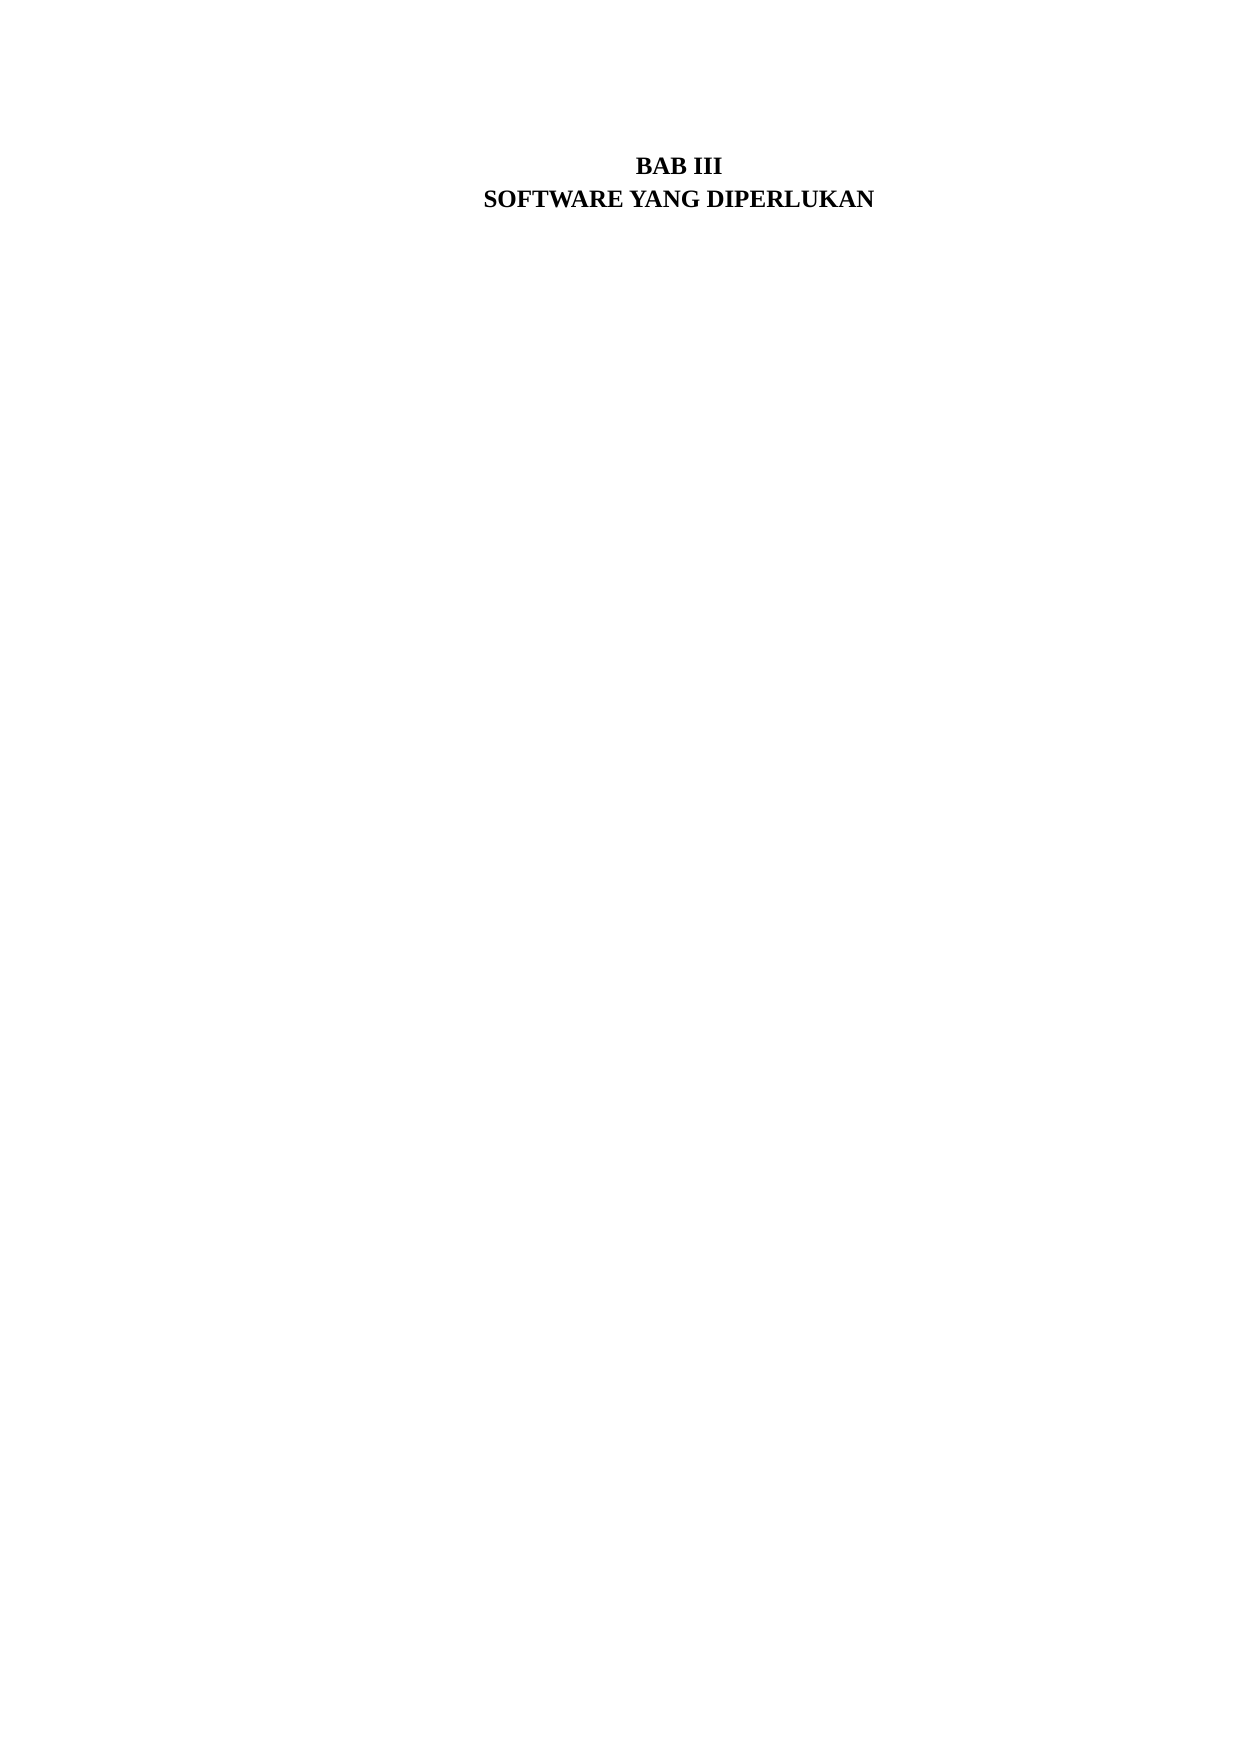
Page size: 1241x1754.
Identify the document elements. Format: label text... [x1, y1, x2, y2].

text SOFTWARE YANG DIPERLUKAN [236, 184, 1122, 213]
text BAB III [236, 151, 1122, 180]
